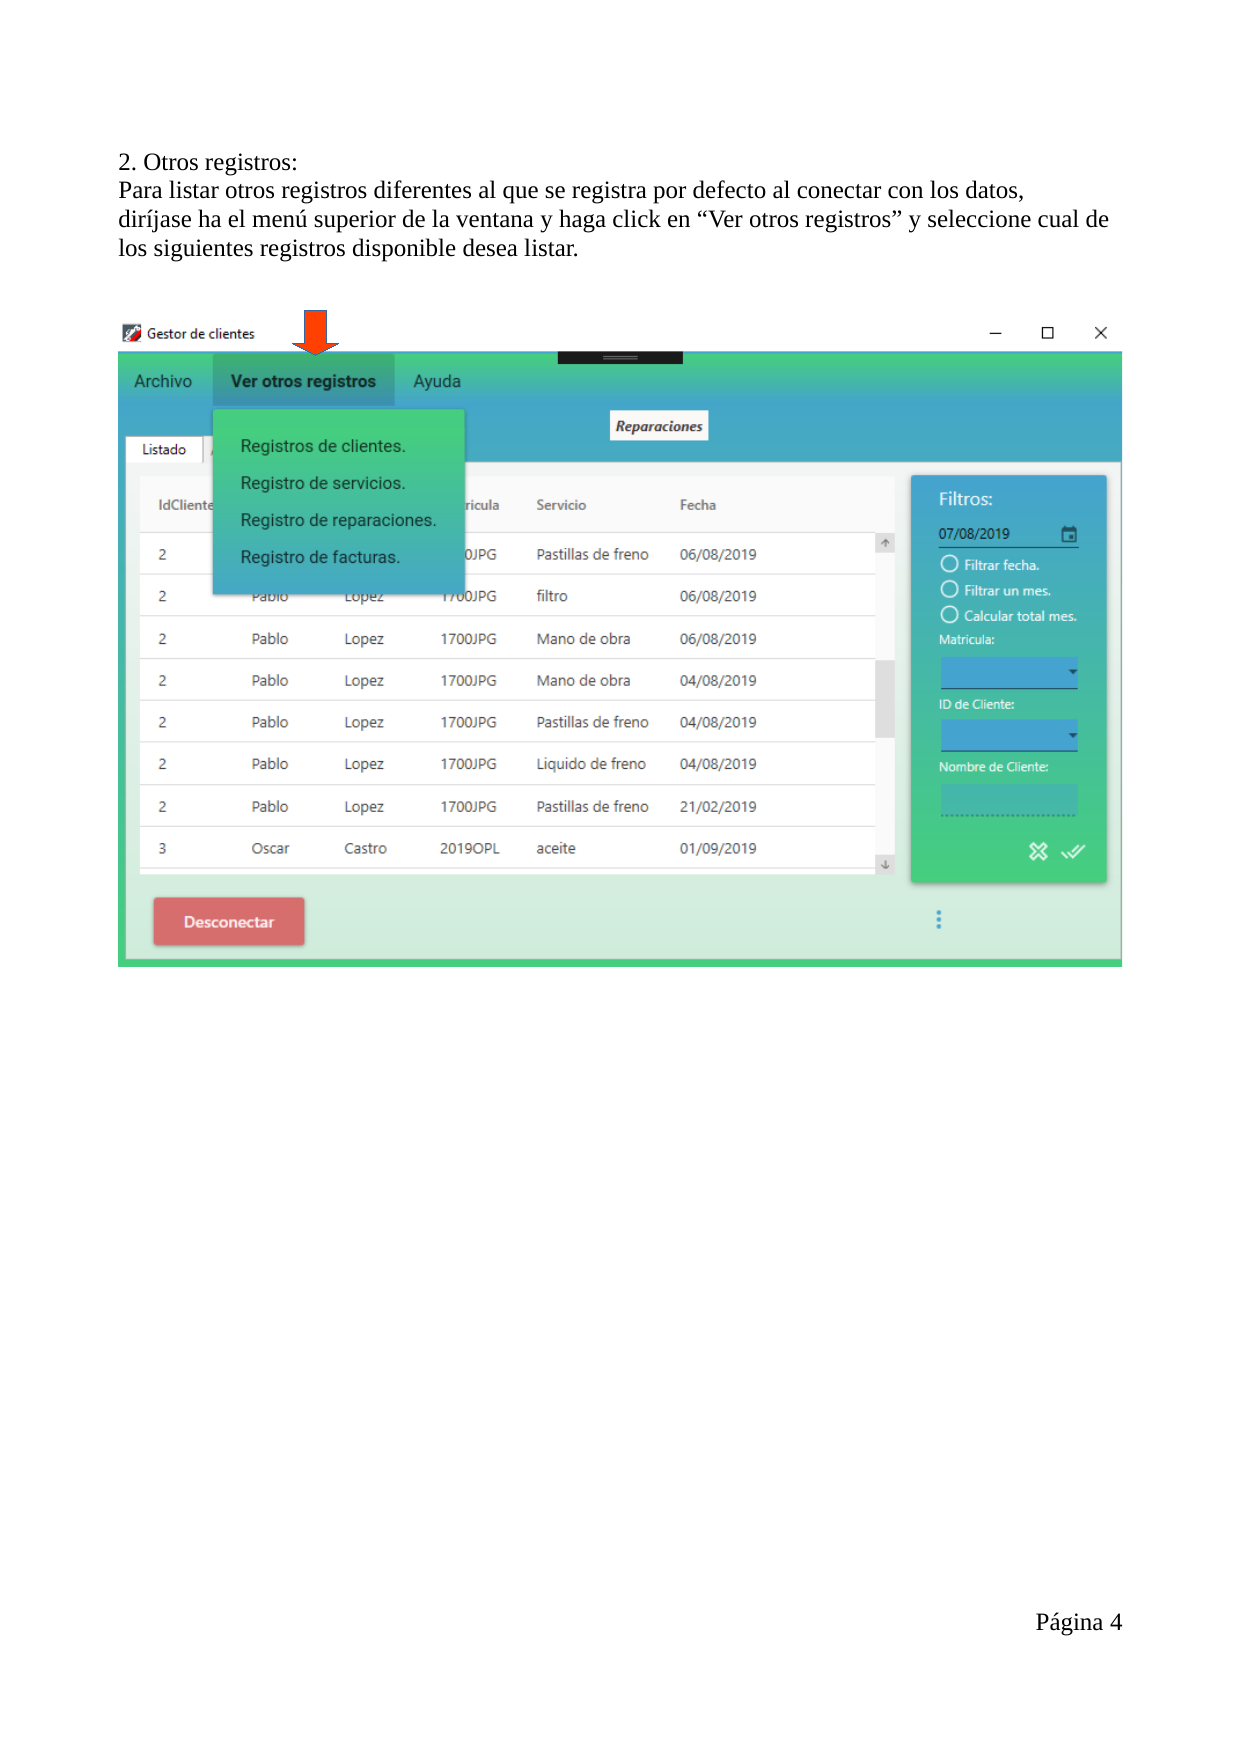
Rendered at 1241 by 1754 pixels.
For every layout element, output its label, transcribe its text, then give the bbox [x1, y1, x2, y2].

text diríjase ha el menú superior de la ventana y haga click en “Ver otros registros” y seleccione cual de los siguientes registros disponible desea listar. [118, 204, 1122, 262]
text 2. Otros registros: [118, 147, 1122, 176]
text Para listar otros registros diferentes al que se registra por defecto al conectar con los datos, [118, 176, 1122, 204]
picture [118, 319, 1123, 967]
